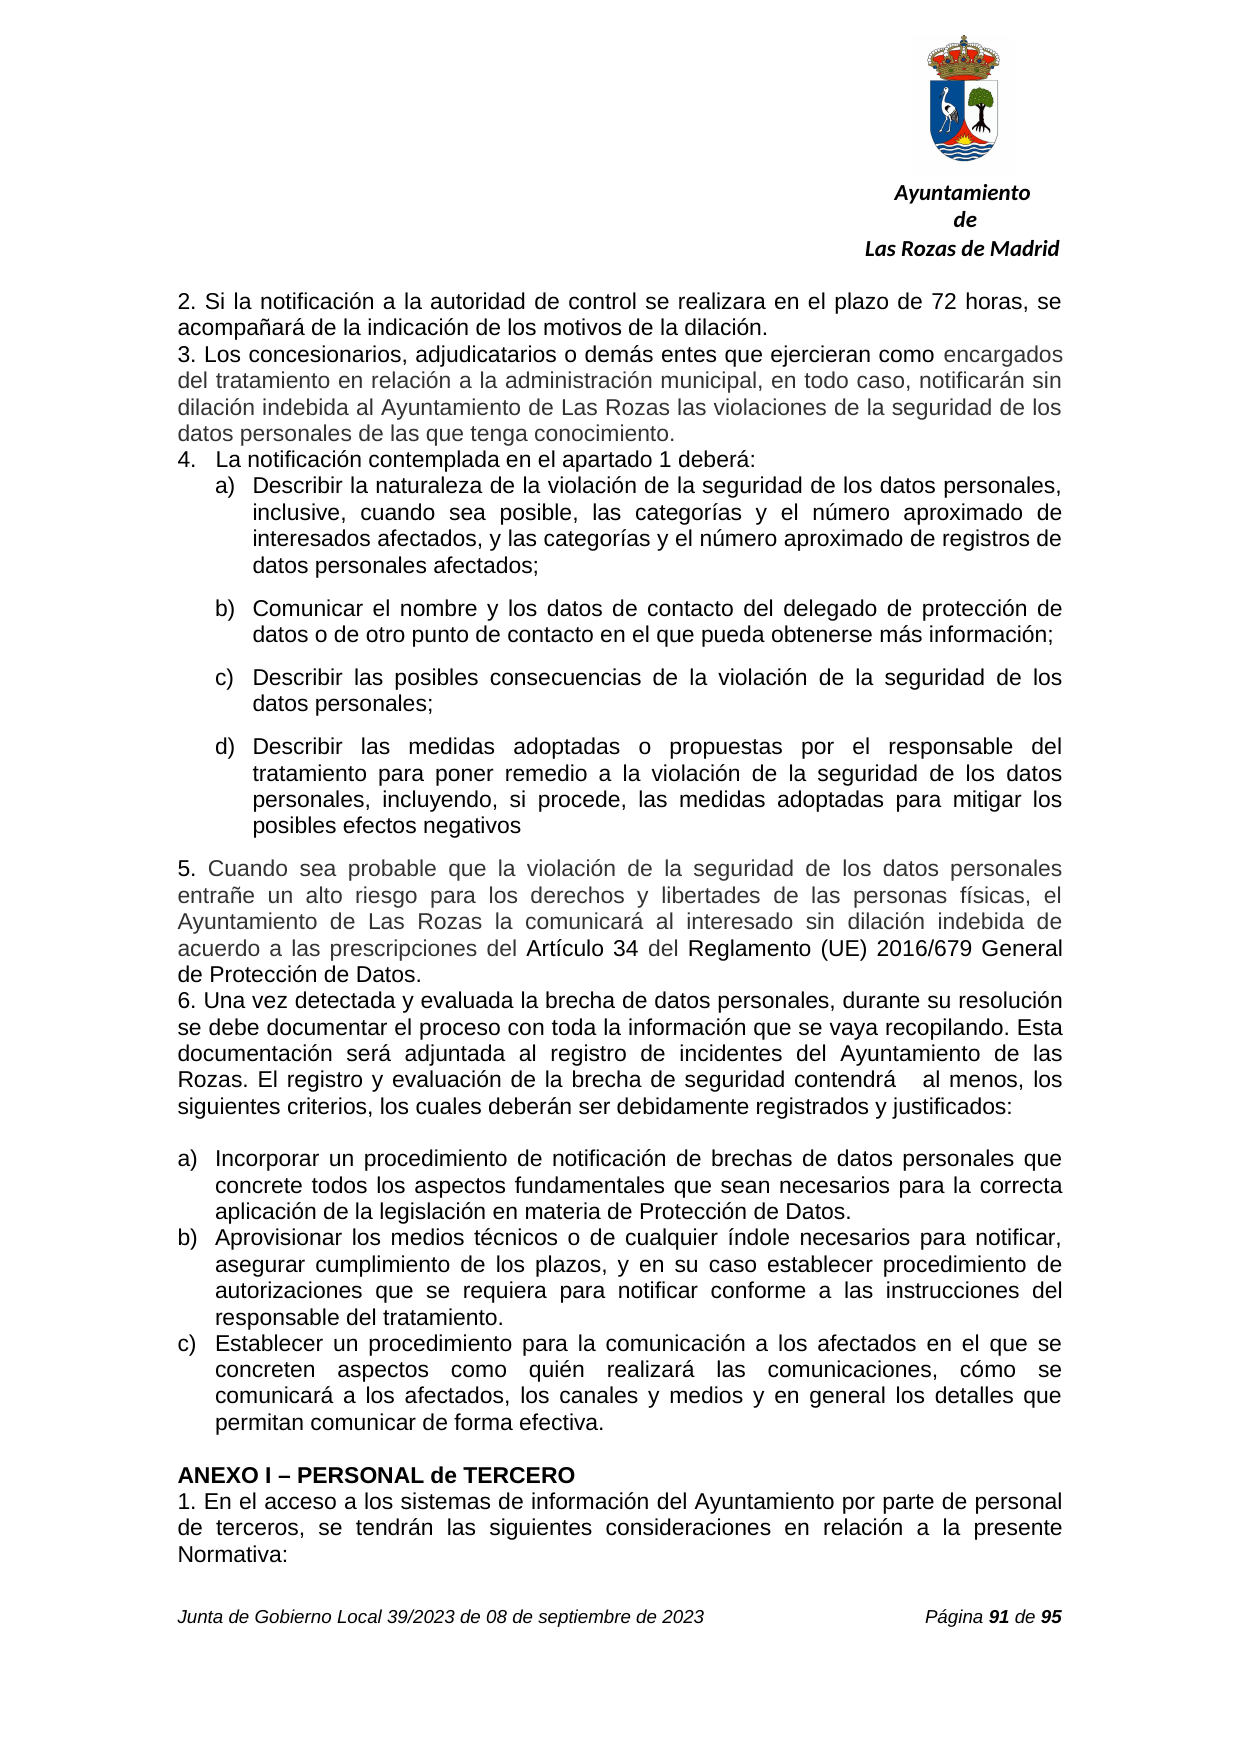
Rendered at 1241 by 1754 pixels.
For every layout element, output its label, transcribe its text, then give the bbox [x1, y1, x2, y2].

text 6. Una vez detectada y evaluada la brecha de datos personales, durante su resolución se debe documentar el proceso con toda la información que se vaya recopilando. Esta documentación será adjuntada al registro de incidentes del Ayuntamiento de las Rozas. El registro y evaluación de la brecha de seguridad contendrá al menos, los siguientes criterios, los cuales deberán ser debidamente registrados y justificados: [177, 987, 1063, 1119]
text 1. En el acceso a los sistemas de información del Ayuntamiento por parte de personal de terceros, se tendrán las siguientes consideraciones en relación a la presente Normativa: [177, 1488, 1063, 1567]
list Describir la naturaleza de la violación de la seguridad de los datos personales, inclusive, cuando sea posible, las categorías y el número aproximado de interesados afectados, y las categorías y el número aproximado de registros de datos personales afectados; [215, 472, 1063, 578]
list Incorporar un procedimiento de notificación de brechas de datos personales que concrete todos los aspectos fundamentales que sean necesarios para la correcta aplicación de la legislación en materia de Protección de Datos. [177, 1145, 1063, 1224]
list Comunicar el nombre y los datos de contacto del delegado de protección de datos o de otro punto de contacto en el que pueda obtenerse más información; [215, 594, 1063, 647]
list Establecer un procedimiento para la comunicación a los afectados en el que se concreten aspectos como quién realizará las comunicaciones, cómo se comunicará a los afectados, los canales y medios y en general los detalles que permitan comunicar de forma efectiva. [177, 1330, 1063, 1435]
list Describir las posibles consecuencias de la violación de la seguridad de los datos personales; [215, 664, 1063, 717]
subtitle ANEXO I – PERSONAL de TERCERO [177, 1462, 1063, 1488]
list Aprovisionar los medios técnicos o de cualquier índole necesarios para notificar, asegurar cumplimiento de los plazos, y en su caso establecer procedimiento de autorizaciones que se requiera para notificar conforme a las instrucciones del responsable del tratamiento. [177, 1224, 1063, 1330]
text 3. Los concesionarios, adjudicatarios o demás entes que ejercieran como encargados del tratamiento en relación a la administración municipal, en todo caso, notificarán sin dilación indebida al Ayuntamiento de Las Rozas las violaciones de la seguridad de los datos personales de las que tenga conocimiento. [177, 341, 1063, 446]
text 4. La notificación contemplada en el apartado 1 deberá: [177, 446, 1063, 472]
text 5. Cuando sea probable que la violación de la seguridad de los datos personales entrañe un alto riesgo para los derechos y libertades de las personas físicas, el Ayuntamiento de Las Rozas la comunicará al interesado sin dilación indebida de acuerdo a las prescripciones del Artículo 34 del Reglamento (UE) 2016/679 General de Protección de Datos. [177, 855, 1063, 987]
list Describir las medidas adoptadas o propuestas por el responsable del tratamiento para poner remedio a la violación de la seguridad de los datos personales, incluyendo, si procede, las medidas adoptadas para mitigar los posibles efectos negativos [215, 733, 1063, 839]
text 2. Si la notificación a la autoridad de control se realizara en el plazo de 72 horas, se acompañará de la indicación de los motivos de la dilación. [177, 288, 1063, 341]
